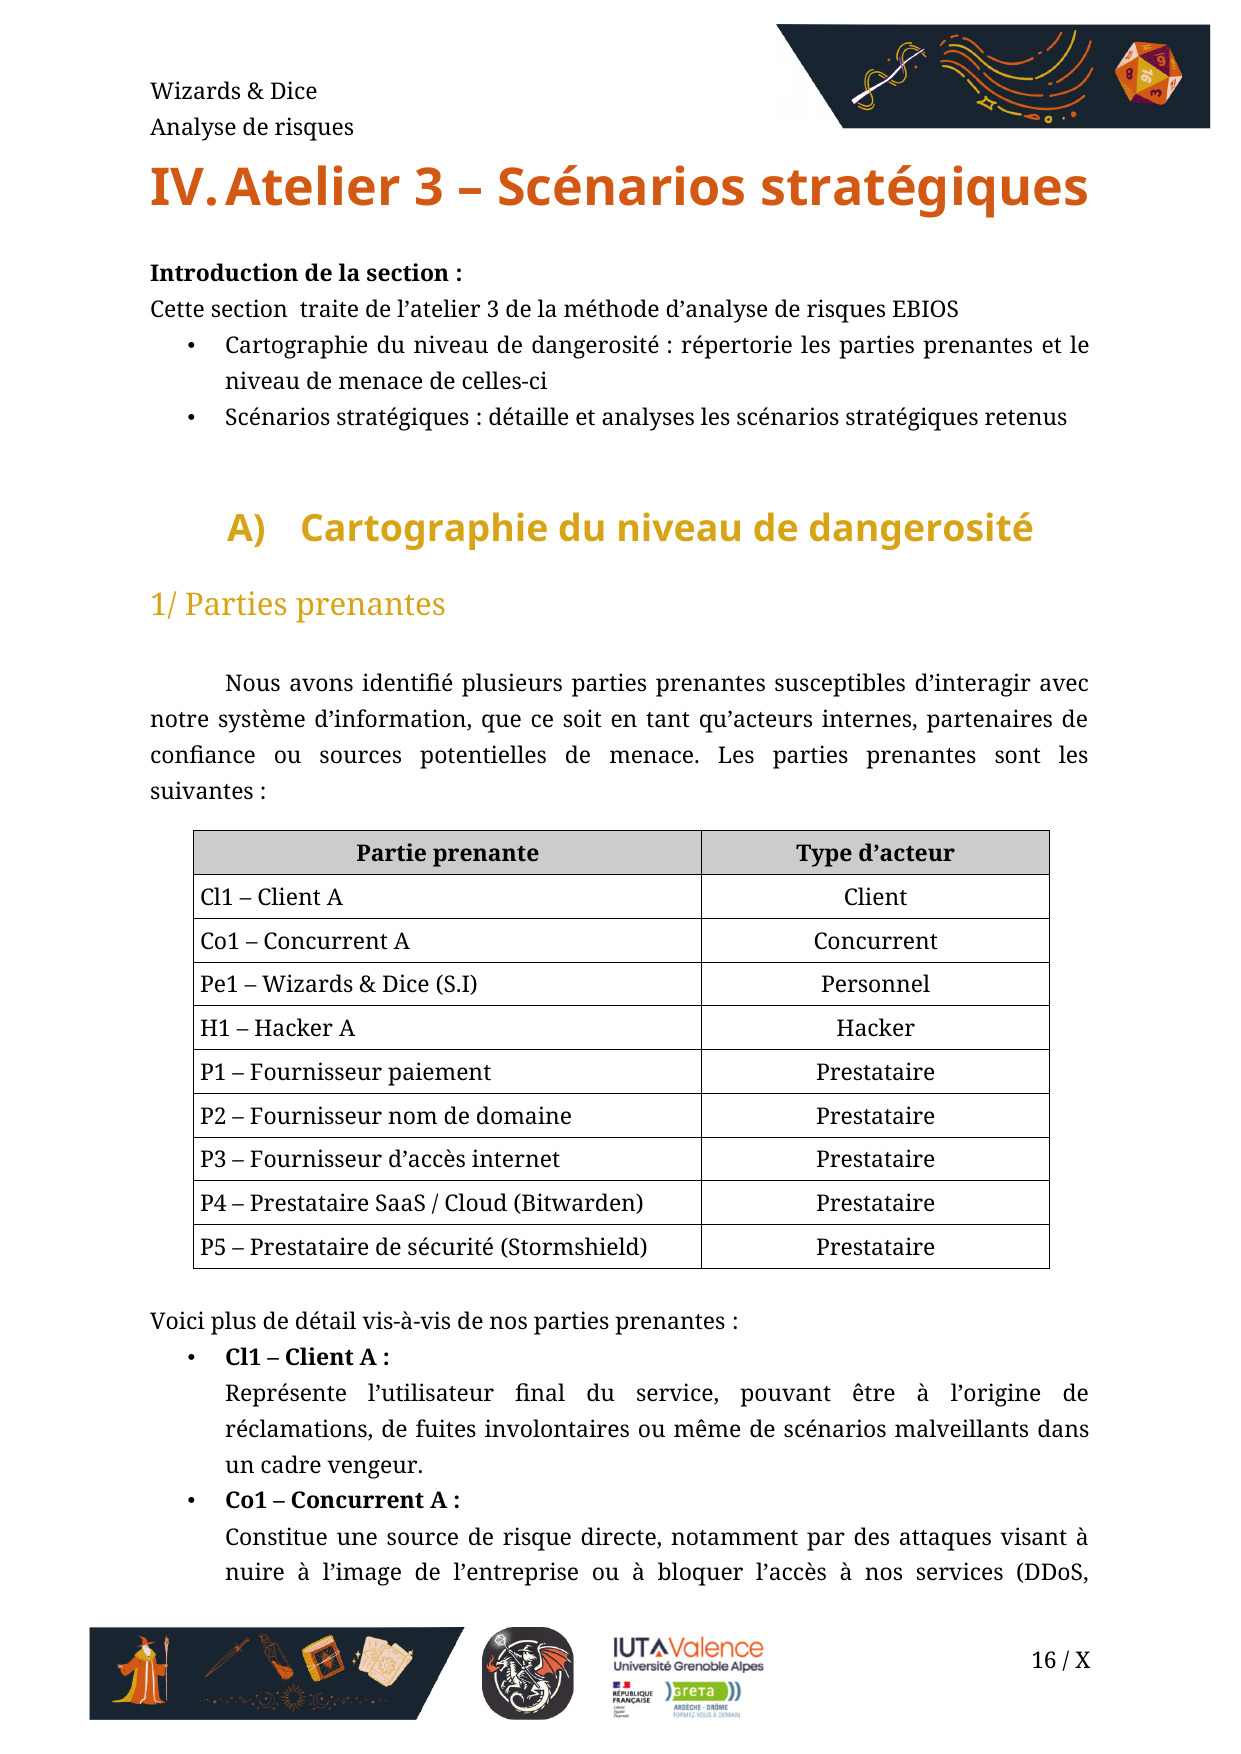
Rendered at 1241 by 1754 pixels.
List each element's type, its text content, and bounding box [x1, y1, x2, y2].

subtitle Cartographie du niveau de dangerosité [227, 502, 1090, 553]
text Introduction de la section : [150, 257, 1090, 288]
table_cell Hacker [702, 1006, 1049, 1049]
list Représente l’utilisateur final du service, pouvant être à l’origine de réclamations, de fuites involontaires ou même de scénarios malveillants dans un cadre vengeur. [187, 1377, 1090, 1480]
table_cell Personnel [702, 963, 1049, 1005]
table_cell P3 – Fournisseur d’accès internet [194, 1138, 701, 1180]
table_cell H1 – Hacker A [194, 1006, 701, 1049]
list Cartographie du niveau de dangerosité : répertorie les parties prenantes et le niveau de menace de celles-ci [187, 329, 1090, 396]
list Constitue une source de risque directe, notamment par des attaques visant à nuire à l’image de l’entreprise ou à bloquer l’accès à nos services (DDoS, [187, 1520, 1090, 1588]
table_cell Pe1 – Wizards & Dice (S.I) [194, 963, 701, 1005]
table_cell Client [702, 875, 1049, 918]
table_cell Prestataire [702, 1181, 1049, 1224]
table_cell Prestataire [702, 1050, 1049, 1093]
subtitle Parties prenantes [150, 582, 1090, 625]
table_cell Prestataire [702, 1225, 1049, 1268]
picture [771, 21, 1218, 131]
table_cell P1 – Fournisseur paiement [194, 1050, 701, 1093]
subtitle Atelier 3 – Scénarios stratégiques [150, 150, 1090, 221]
table_cell Co1 – Concurrent A [194, 919, 701, 962]
table_header Partie prenante [194, 831, 701, 874]
table_cell P5 – Prestataire de sécurité (Stormshield) [194, 1225, 701, 1268]
table_cell Cl1 – Client A [194, 875, 701, 918]
table_cell Concurrent [702, 919, 1049, 962]
table_header Type d’acteur [702, 831, 1049, 874]
table_cell Prestataire [702, 1094, 1049, 1137]
table_cell P2 – Fournisseur nom de domaine [194, 1094, 701, 1137]
text Voici plus de détail vis-à-vis de nos parties prenantes : [150, 1305, 1090, 1336]
text Nous avons identifié plusieurs parties prenantes susceptibles d’interagir avec notre système d’information, que ce soit en tant qu’acteurs internes, partenaires de confiance ou sources potentielles de menace. Les parties prenantes sont les suivantes : [150, 667, 1090, 806]
picture [81, 1616, 788, 1729]
table_cell Prestataire [702, 1138, 1049, 1180]
list Scénarios stratégiques : détaille et analyses les scénarios stratégiques retenus [187, 401, 1090, 432]
table_cell P4 – Prestataire SaaS / Cloud (Bitwarden) [194, 1181, 701, 1224]
text Cette section traite de l’atelier 3 de la méthode d’analyse de risques EBIOS [150, 293, 1090, 324]
list Cl1 – Client A : [187, 1341, 1090, 1372]
list Co1 – Concurrent A : [187, 1484, 1090, 1516]
